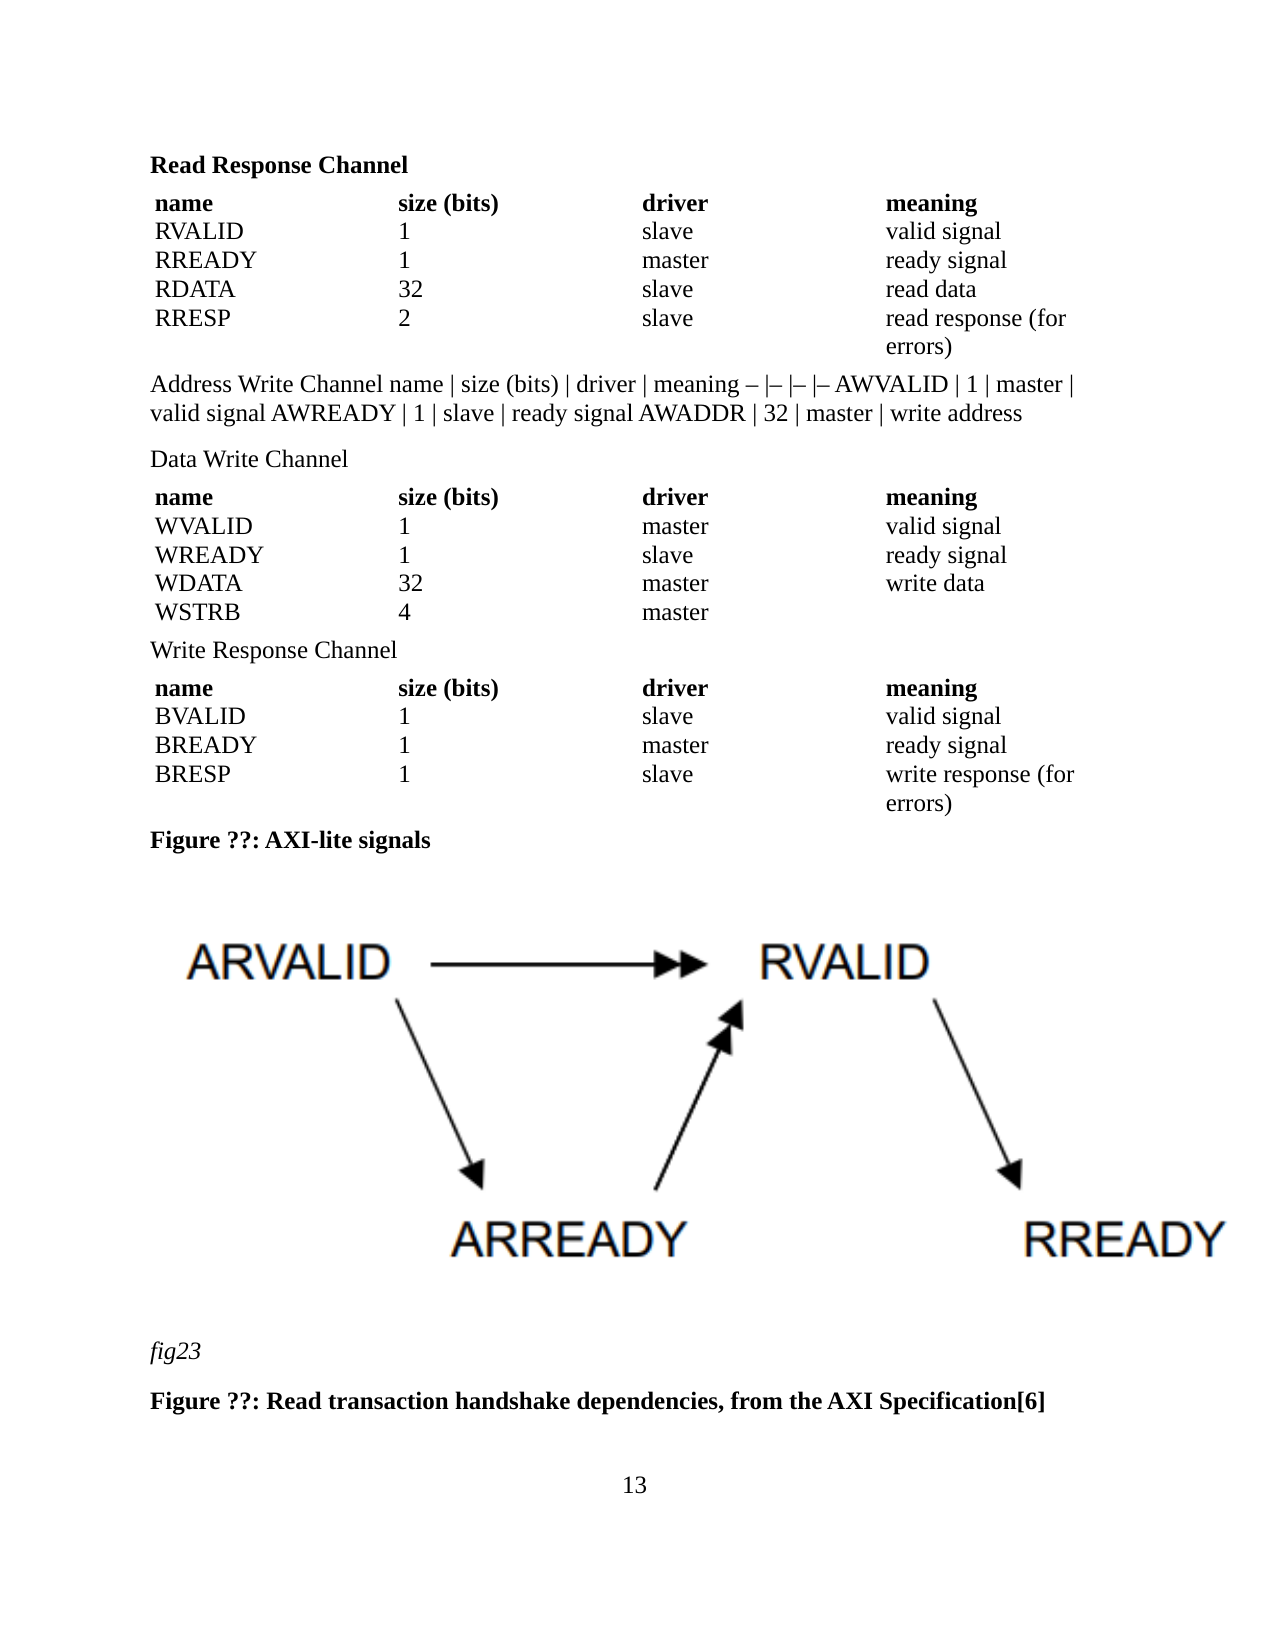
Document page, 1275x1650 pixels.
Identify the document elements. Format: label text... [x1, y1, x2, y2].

table_cell 4 [394, 597, 637, 626]
table_cell WREADY [150, 540, 394, 568]
table_cell 1 [394, 730, 637, 759]
text Address Write Channel name | size (bits) | driver | meaning – |– |– |– AWVALID | 1 | master | valid signal AWREADY | 1 | slave | ready signal AWADDR | 32 | master | write address [150, 369, 1125, 427]
table_cell 1 [394, 511, 637, 540]
table_cell 2 [394, 303, 637, 360]
table_cell RDATA [150, 274, 394, 303]
table_cell WSTRB [150, 597, 394, 626]
table_cell valid signal [881, 511, 1125, 540]
table_cell RRESP [150, 303, 394, 360]
table_header driver [638, 673, 881, 701]
table_cell valid signal [881, 701, 1125, 730]
picture [150, 863, 1275, 1324]
table_cell RVALID [150, 216, 394, 245]
table_cell slave [638, 701, 881, 730]
table_header size (bits) [394, 188, 637, 216]
table_header size (bits) [394, 673, 637, 701]
table_cell valid signal [881, 216, 1125, 245]
table_cell read response (for errors) [881, 303, 1125, 360]
table_cell 1 [394, 540, 637, 568]
table_header driver [638, 482, 881, 511]
table_cell 1 [394, 245, 637, 274]
table_cell WDATA [150, 569, 394, 597]
table_cell slave [638, 274, 881, 303]
table_header size (bits) [394, 482, 637, 511]
table_cell BREADY [150, 730, 394, 759]
text fig23 [150, 1336, 1125, 1365]
table_cell 32 [394, 274, 637, 303]
table_cell slave [638, 540, 881, 568]
text Figure ??: Read transaction handshake dependencies, from the AXI Specification[6] [150, 1386, 1125, 1415]
table_cell slave [638, 216, 881, 245]
text Read Response Channel [150, 150, 1125, 179]
table_cell master [638, 245, 881, 274]
table_header name [150, 188, 394, 216]
table_cell 32 [394, 569, 637, 597]
table_cell BVALID [150, 701, 394, 730]
table_cell BRESP [150, 759, 394, 816]
table_cell write data [881, 569, 1125, 597]
table_cell master [638, 730, 881, 759]
table_header meaning [881, 673, 1125, 701]
table_cell ready signal [881, 245, 1125, 274]
table_cell [881, 597, 1125, 626]
table_cell RREADY [150, 245, 394, 274]
table_cell 1 [394, 759, 637, 816]
table_cell read data [881, 274, 1125, 303]
table_cell 1 [394, 216, 637, 245]
table_header driver [638, 188, 881, 216]
table_cell master [638, 597, 881, 626]
table_header name [150, 482, 394, 511]
table_cell WVALID [150, 511, 394, 540]
table_cell ready signal [881, 540, 1125, 568]
text Write Response Channel [150, 635, 1125, 664]
text Figure ??: AXI-lite signals [150, 825, 1125, 854]
text Data Write Channel [150, 444, 1125, 473]
table_cell slave [638, 759, 881, 816]
table_cell 1 [394, 701, 637, 730]
table_cell write response (for errors) [881, 759, 1125, 816]
table_header meaning [881, 482, 1125, 511]
table_cell ready signal [881, 730, 1125, 759]
table_header meaning [881, 188, 1125, 216]
table_cell master [638, 511, 881, 540]
table_cell master [638, 569, 881, 597]
table_header name [150, 673, 394, 701]
table_cell slave [638, 303, 881, 360]
